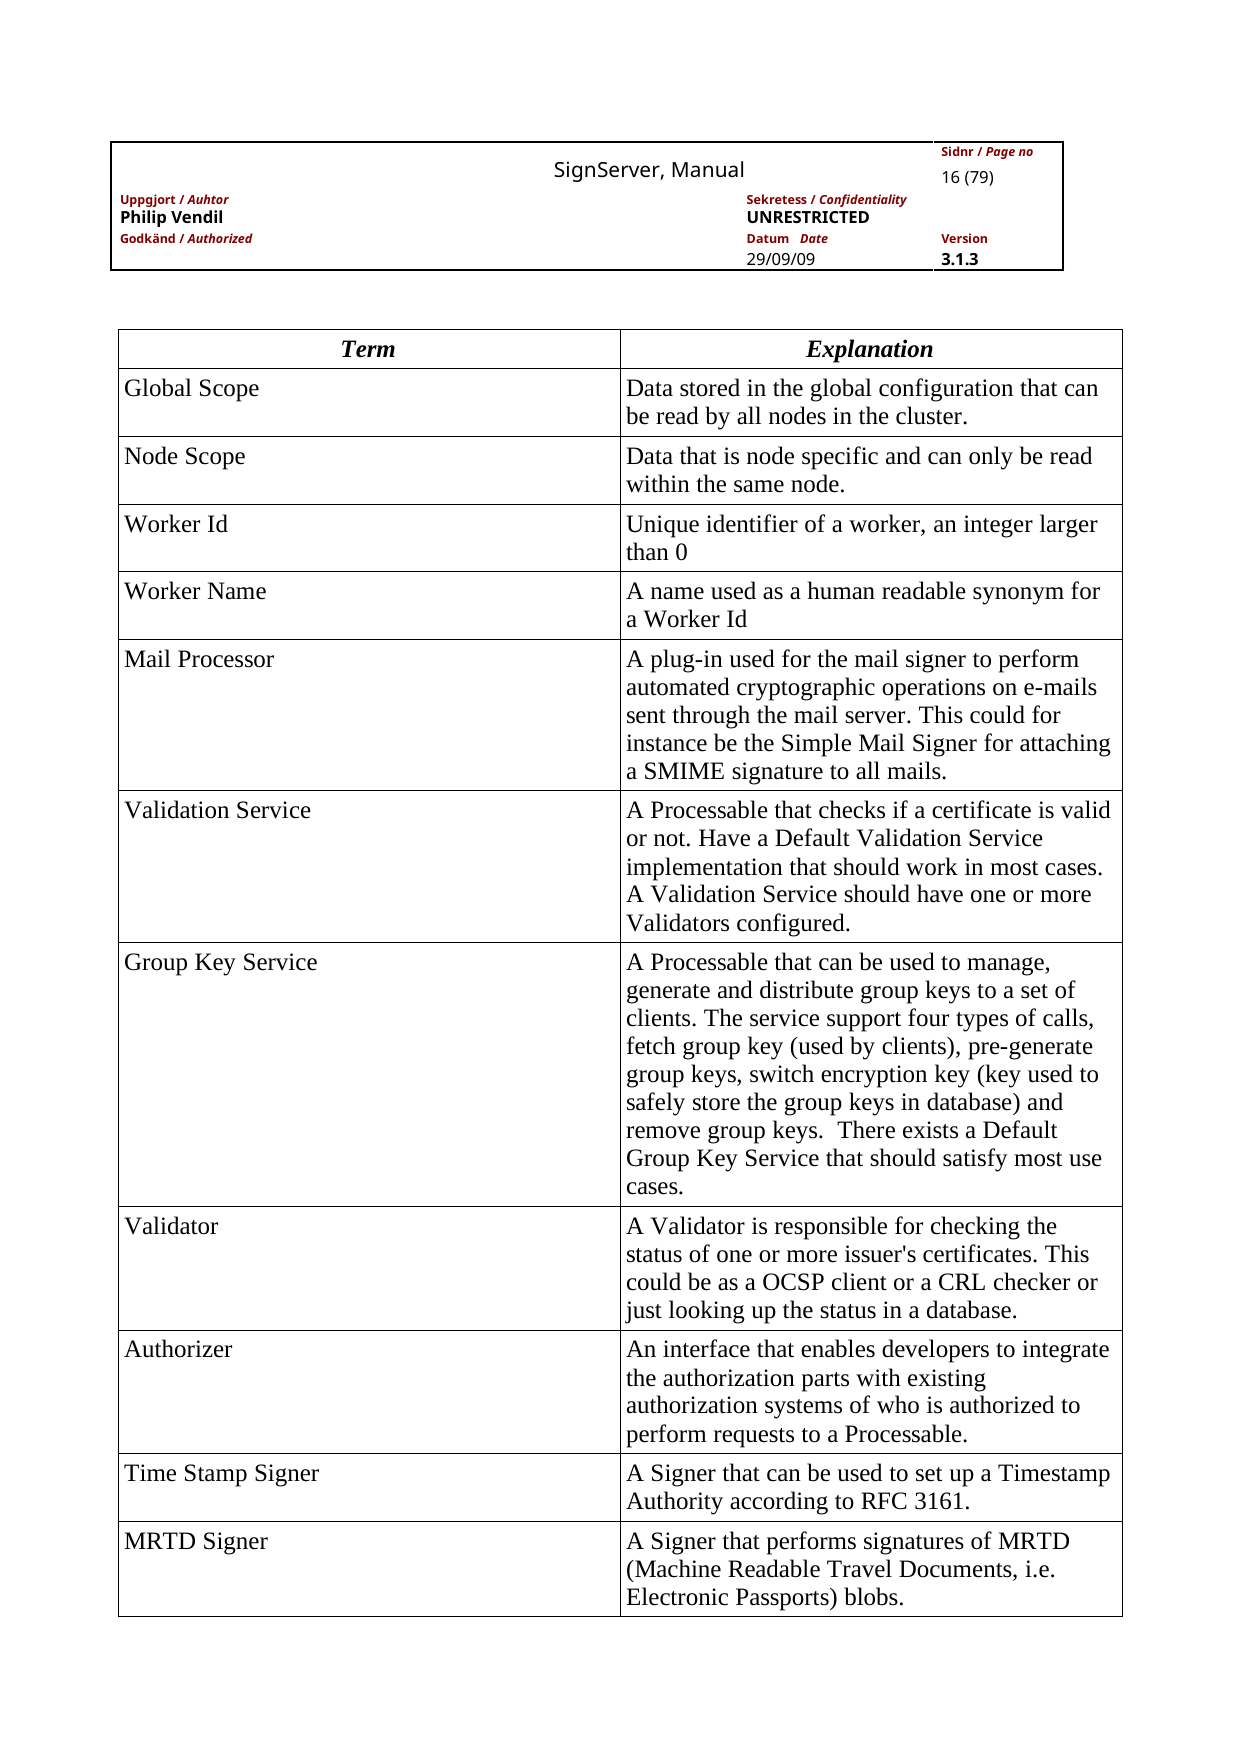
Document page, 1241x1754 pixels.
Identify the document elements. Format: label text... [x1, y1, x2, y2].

table_cell Group Key Service [119, 943, 620, 1206]
table_cell A Processable that checks if a certificate is valid or not. Have a Default Validation Service implementation that should work in most cases. A Validation Service should have one or more Validators configured. [621, 791, 1122, 942]
table_cell A Processable that can be used to manage, generate and distribute group keys to a set of clients. The service support four types of calls, fetch group key (used by clients), pre-generate group keys, switch encryption key (key used to safely store the group keys in database) and remove group keys. There exists a Default Group Key Service that should satisfy most use cases. [621, 943, 1122, 1206]
table_cell Time Stamp Signer [119, 1454, 620, 1521]
table_cell Authorizer [119, 1331, 620, 1453]
table_header Explanation [621, 330, 1122, 368]
table_cell An interface that enables developers to integrate the authorization parts with existing authorization systems of who is authorized to perform requests to a Processable. [621, 1331, 1122, 1453]
table_cell Worker Name [119, 572, 620, 639]
table_cell Validation Service [119, 791, 620, 942]
table_cell A Validator is responsible for checking the status of one or more issuer's certificates. This could be as a OCSP client or a CRL checker or just looking up the status in a database. [621, 1207, 1122, 1330]
table_cell Data stored in the global configuration that can be read by all nodes in the cluster. [621, 369, 1122, 436]
table_cell A plug-in used for the mail signer to perform automated cryptographic operations on e-mails sent through the mail server. This could for instance be the Simple Mail Signer for attaching a SMIME signature to all mails. [621, 640, 1122, 790]
table_cell Worker Id [119, 505, 620, 571]
table_cell A Signer that performs signatures of MRTD (Machine Readable Travel Documents, i.e. Electronic Passports) blobs. [621, 1522, 1122, 1616]
table_header Term [119, 330, 620, 368]
table_cell Mail Processor [119, 640, 620, 790]
table_cell Unique identifier of a worker, an integer larger than 0 [621, 505, 1122, 571]
table_cell Node Scope [119, 437, 620, 504]
table_cell A Signer that can be used to set up a Timestamp Authority according to RFC 3161. [621, 1454, 1122, 1521]
table_cell A name used as a human readable synonym for a Worker Id [621, 572, 1122, 639]
table_cell MRTD Signer [119, 1522, 620, 1616]
table_cell Global Scope [119, 369, 620, 436]
table_cell Data that is node specific and can only be read within the same node. [621, 437, 1122, 504]
table_cell Validator [119, 1207, 620, 1330]
